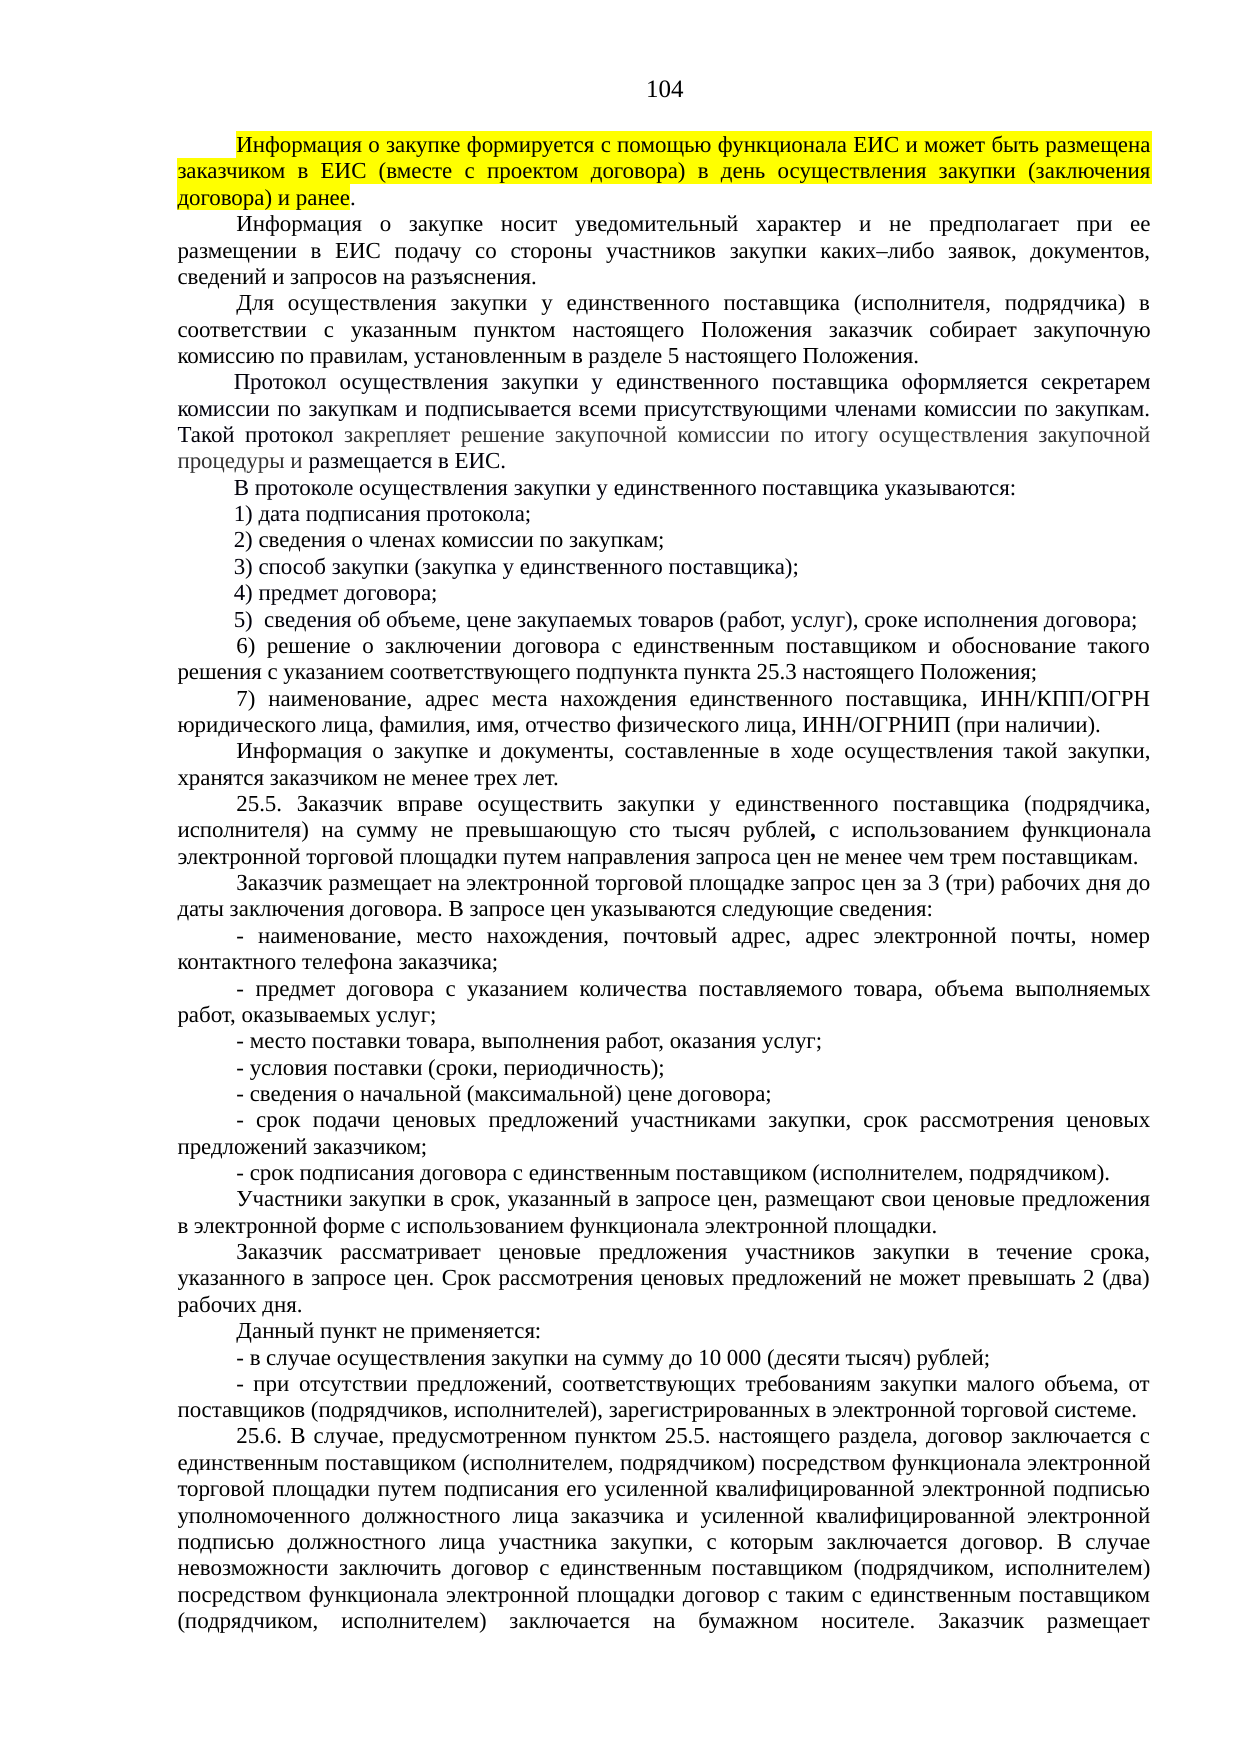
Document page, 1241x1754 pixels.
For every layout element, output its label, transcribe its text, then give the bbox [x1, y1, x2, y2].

text - срок подачи ценовых предложений участниками закупки, срок рассмотрения ценовых предложений заказчиком; [177, 1106, 1152, 1159]
text - предмет договора с указанием количества поставляемого товара, объема выполняемых работ, оказываемых услуг; [177, 974, 1152, 1027]
text 4) предмет договора; [177, 579, 1152, 606]
text 25.6. В случае, предусмотренном пунктом 25.5. настоящего раздела, договор заключается с единственным поставщиком (исполнителем, подрядчиком) посредством функционала электронной торговой площадки путем подписания его усиленной квалифицированной электронной подписью уполномоченного должностного лица заказчика и усиленной квалифицированной электронной подписью должностного лица участника закупки, с которым заключается договор. В случае невозможности заключить договор с единственным поставщиком (подрядчиком, исполнителем) посредством функционала электронной площадки договор с таким с единственным поставщиком (подрядчиком, исполнителем) заключается на бумажном носителе. Заказчик размещает [177, 1423, 1152, 1633]
text Информация о закупке и документы, составленные в ходе осуществления такой закупки, хранятся заказчиком не менее трех лет. [177, 737, 1152, 790]
text 1) дата подписания протокола; [177, 500, 1152, 527]
text Для осуществления закупки у единственного поставщика (исполнителя, подрядчика) в соответствии с указанным пунктом настоящего Положения заказчик собирает закупочную комиссию по правилам, установленным в разделе 5 настоящего Положения. [177, 289, 1152, 368]
text Информация о закупке формируется с помощью функционала ЕИС и может быть размещена заказчиком в ЕИС (вместе с проектом договора) в день осуществления закупки (заключения договора) и ранее. [177, 131, 1152, 210]
text - место поставки товара, выполнения работ, оказания услуг; [177, 1027, 1152, 1054]
text 25.5. Заказчик вправе осуществить закупки у единственного поставщика (подрядчика, исполнителя) на сумму не превышающую сто тысяч рублей, с использованием функционала электронной торговой площадки путем направления запроса цен не менее чем трем поставщикам. [177, 790, 1152, 869]
text 2) сведения о членах комиссии по закупкам; [177, 527, 1152, 553]
text Протокол осуществления закупки у единственного поставщика оформляется секретарем комиссии по закупкам и подписывается всеми присутствующими членами комиссии по закупкам. Такой протокол закрепляет решение закупочной комиссии по итогу осуществления закупочной процедуры и размещается в ЕИС. [177, 368, 1152, 474]
text 6) решение о заключении договора с единственным поставщиком и обоснование такого решения с указанием соответствующего подпункта пункта 25.3 настоящего Положения; [177, 632, 1152, 685]
text - сведения о начальной (максимальной) цене договора; [177, 1080, 1152, 1106]
text Информация о закупке носит уведомительный характер и не предполагает при ее размещении в ЕИС подачу со стороны участников закупки каких–либо заявок, документов, сведений и запросов на разъяснения. [177, 210, 1152, 289]
text - наименование, место нахождения, почтовый адрес, адрес электронной почты, номер контактного телефона заказчика; [177, 922, 1152, 974]
text - условия поставки (сроки, периодичность); [177, 1054, 1152, 1080]
text - при отсутствии предложений, соответствующих требованиям закупки малого объема, от поставщиков (подрядчиков, исполнителей), зарегистрированных в электронной торговой системе. [177, 1370, 1152, 1423]
text В протоколе осуществления закупки у единственного поставщика указываются: [177, 474, 1152, 500]
text - в случае осуществления закупки на сумму до 10 000 (десяти тысяч) рублей; [177, 1343, 1152, 1370]
text 7) наименование, адрес места нахождения единственного поставщика, ИНН/КПП/ОГРН юридического лица, фамилия, имя, отчество физического лица, ИНН/ОГРНИП (при наличии). [177, 685, 1152, 737]
text Данный пункт не применяется: [177, 1317, 1152, 1343]
text - срок подписания договора с единственным поставщиком (исполнителем, подрядчиком). [177, 1159, 1152, 1185]
text Заказчик размещает на электронной торговой площадке запрос цен за 3 (три) рабочих дня до даты заключения договора. В запросе цен указываются следующие сведения: [177, 869, 1152, 922]
text 3) способ закупки (закупка у единственного поставщика); [177, 553, 1152, 579]
text Заказчик рассматривает ценовые предложения участников закупки в течение срока, указанного в запросе цен. Срок рассмотрения ценовых предложений не может превышать 2 (два) рабочих дня. [177, 1238, 1152, 1317]
text 5) сведения об объеме, цене закупаемых товаров (работ, услуг), сроке исполнения договора; [177, 606, 1152, 632]
text Участники закупки в срок, указанный в запросе цен, размещают свои ценовые предложения в электронной форме с использованием функционала электронной площадки. [177, 1185, 1152, 1238]
